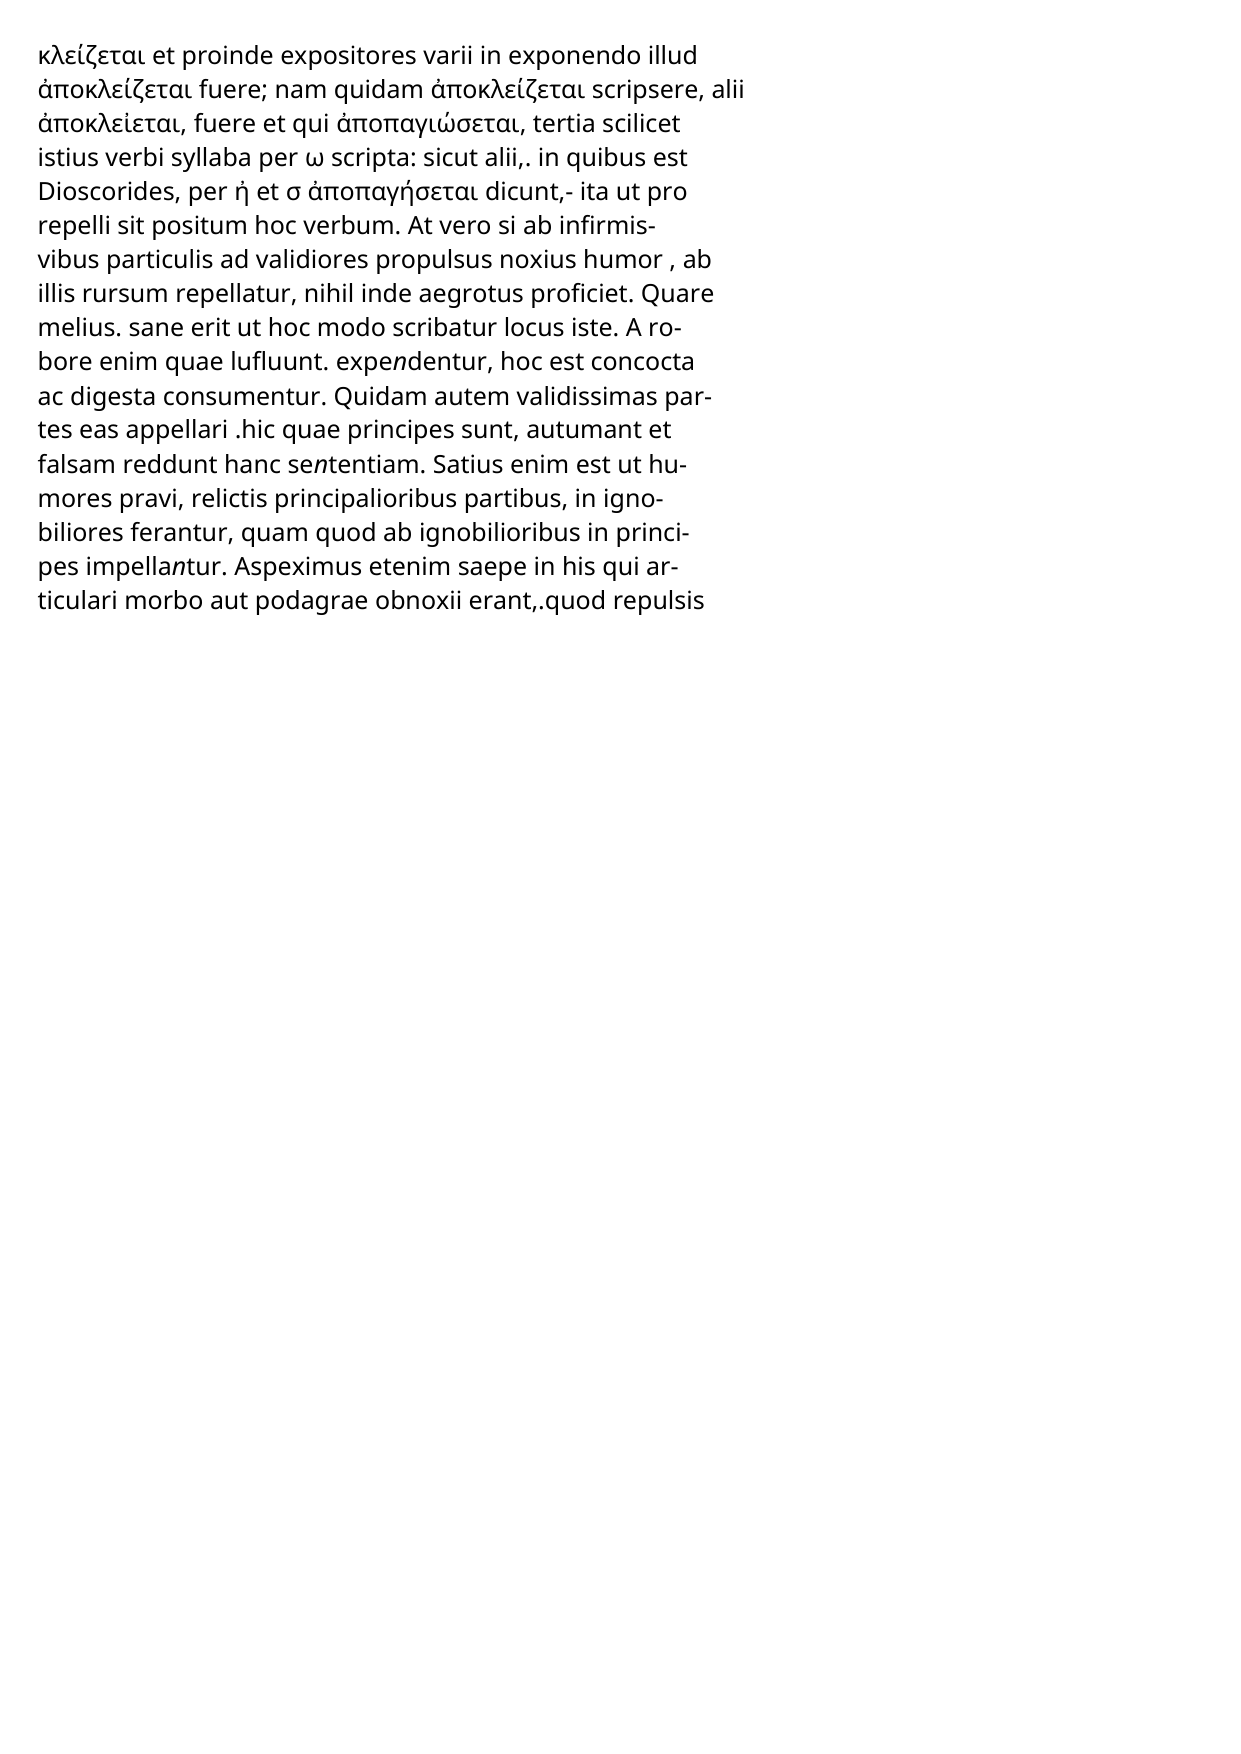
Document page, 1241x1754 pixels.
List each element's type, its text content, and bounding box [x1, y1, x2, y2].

text κλείζεται et proinde expositores varii in exponendo illud ἀποκλείζεται fuere; nam quidam ἀποκλείζεται scripsere, alii ἀποκλεἰεται, fuere et qui ἀποπαγιώσεται, tertia scilicet istius verbi syllaba per ω scripta: sicut alii,. in quibus est Dioscorides, per ἠ et σ ἀποπαγήσεται dicunt,- ita ut pro repelli sit positum hoc verbum. At vero si ab infirmis- vibus particulis ad validiores propulsus noxius humor , ab illis rursum repellatur, nihil inde aegrotus proficiet. Quare melius. sane erit ut hoc modo scribatur locus iste. A ro- bore enim quae lufluunt. expendentur, hoc est concocta ac digesta consumentur. Quidam autem validissimas par- tes eas appellari .hic quae principes sunt, autumant et falsam reddunt hanc sententiam. Satius enim est ut hu- mores pravi, relictis principalioribus partibus, in igno- biliores ferantur, quam quod ab ignobilioribus in princi- pes impellantur. Aspeximus etenim saepe in his qui ar- ticulari morbo aut podagrae obnoxii erant,.quod repulsis [37, 37, 1203, 617]
